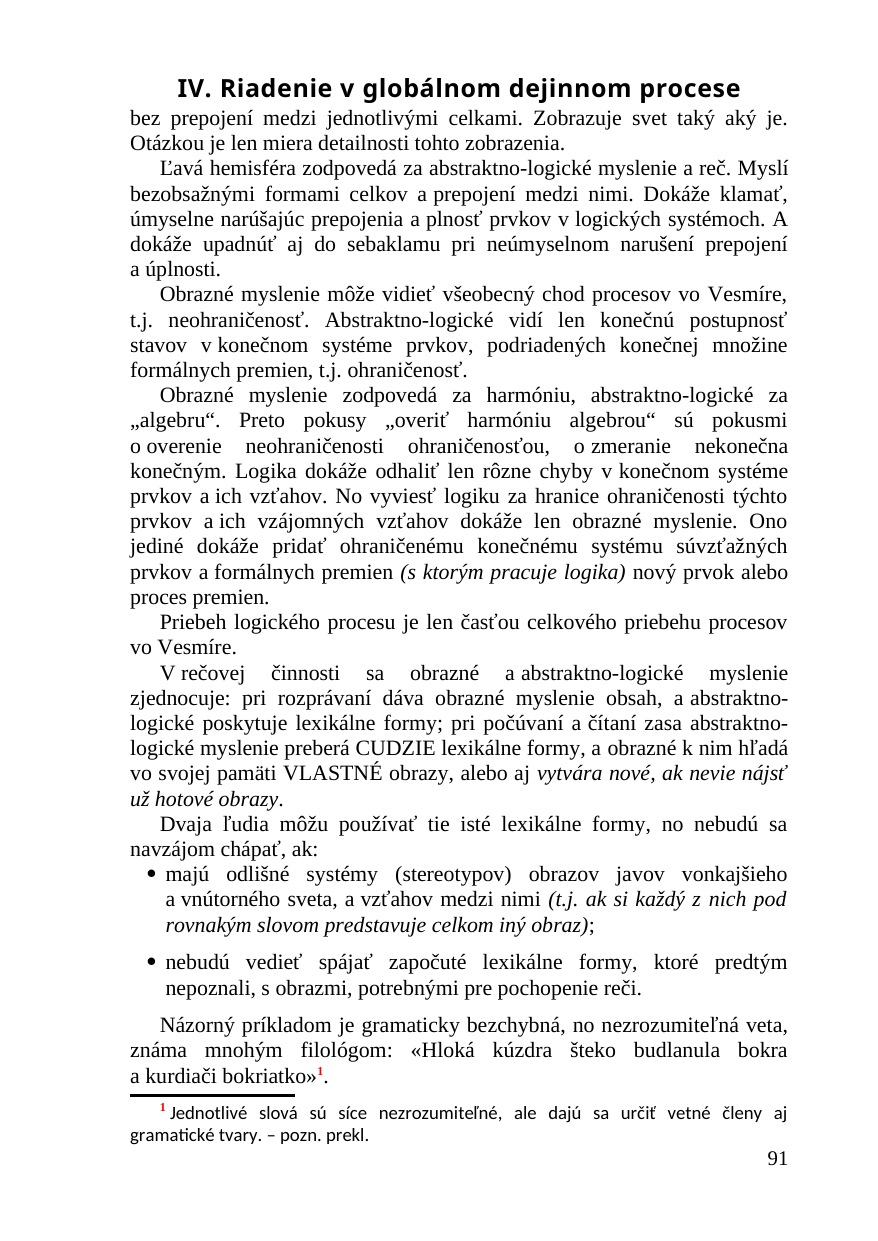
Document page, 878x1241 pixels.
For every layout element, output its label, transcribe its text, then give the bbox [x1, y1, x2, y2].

text bez prepojení medzi jednotlivými celkami. Zobrazuje svet taký aký je. Otázkou je len miera detailnosti tohto zobrazenia. [130, 105, 788, 155]
text V rečovej činnosti sa obrazné a abstraktno-logické myslenie zjednocuje: pri rozprávaní dáva obrazné myslenie obsah, a abstraktno-logické poskytuje lexikálne formy; pri počúvaní a čítaní zasa abstraktno-logické myslenie preberá CUDZIE lexikálne formy, a obrazné k nim hľadá vo svojej pamäti VLASTNÉ obrazy, alebo aj vytvára nové, ak nevie nájsť už hotové obrazy. [130, 659, 788, 811]
list majú odlišné systémy (stereotypov) obrazov javov vonkajšieho a vnútorného sveta, a vzťahov medzi nimi (t.j. ak si každý z nich pod rovnakým slovom predstavuje celkom iný obraz); [148, 861, 788, 937]
text Priebeh logického procesu je len časťou celkového priebehu procesov vo Vesmíre. [130, 609, 788, 659]
text Dvaja ľudia môžu používať tie isté lexikálne formy, no nebudú sa navzájom chápať, ak: [130, 811, 788, 861]
text Obrazné myslenie zodpovedá za harmóniu, abstraktno-logické za „algebru“. Preto pokusy „overiť harmóniu algebrou“ sú pokusmi o overenie neohraničenosti ohraničenosťou, o zmeranie nekonečna konečným. Logika dokáže odhaliť len rôzne chyby v konečnom systéme prvkov a ich vzťahov. No vyviesť logiku za hranice ohraničenosti týchto prvkov a ich vzájomných vzťahov dokáže len obrazné myslenie. Ono jediné dokáže pridať ohraničenému konečnému systému súvzťažných prvkov a formálnych premien (s ktorým pracuje logika) nový prvok alebo proces premien. [130, 382, 788, 609]
list nebudú vedieť spájať započuté lexikálne formy, ktoré predtým nepoznali, s obrazmi, potrebnými pre pochopenie reči. [148, 949, 788, 1000]
text Názorný príkladom je gramaticky bezchybná, no nezrozumiteľná veta, známa mnohým filológom: «Hloká kúzdra šteko budlanula bokra a kurdiači bokriatko». [130, 1012, 788, 1088]
text Jednotlivé slová sú síce nezrozumiteľné, ale dajú sa určiť vetné členy aj gramatické tvary. – pozn. prekl. [130, 1102, 788, 1145]
text Obrazné myslenie môže vidieť všeobecný chod procesov vo Vesmíre, t.j. neohraničenosť. Abstraktno-logické vidí len konečnú postupnosť stavov v konečnom systéme prvkov, podriadených konečnej množine formálnych premien, t.j. ohraničenosť. [130, 281, 788, 382]
text Ľavá hemisféra zodpovedá za abstraktno-logické myslenie a reč. Myslí bezobsažnými formami celkov a prepojení medzi nimi. Dokáže klamať, úmyselne narúšajúc prepojenia a plnosť prvkov v logických systémoch. A dokáže upadnúť aj do sebaklamu pri neúmyselnom narušení prepojení a úplnosti. [130, 155, 788, 281]
